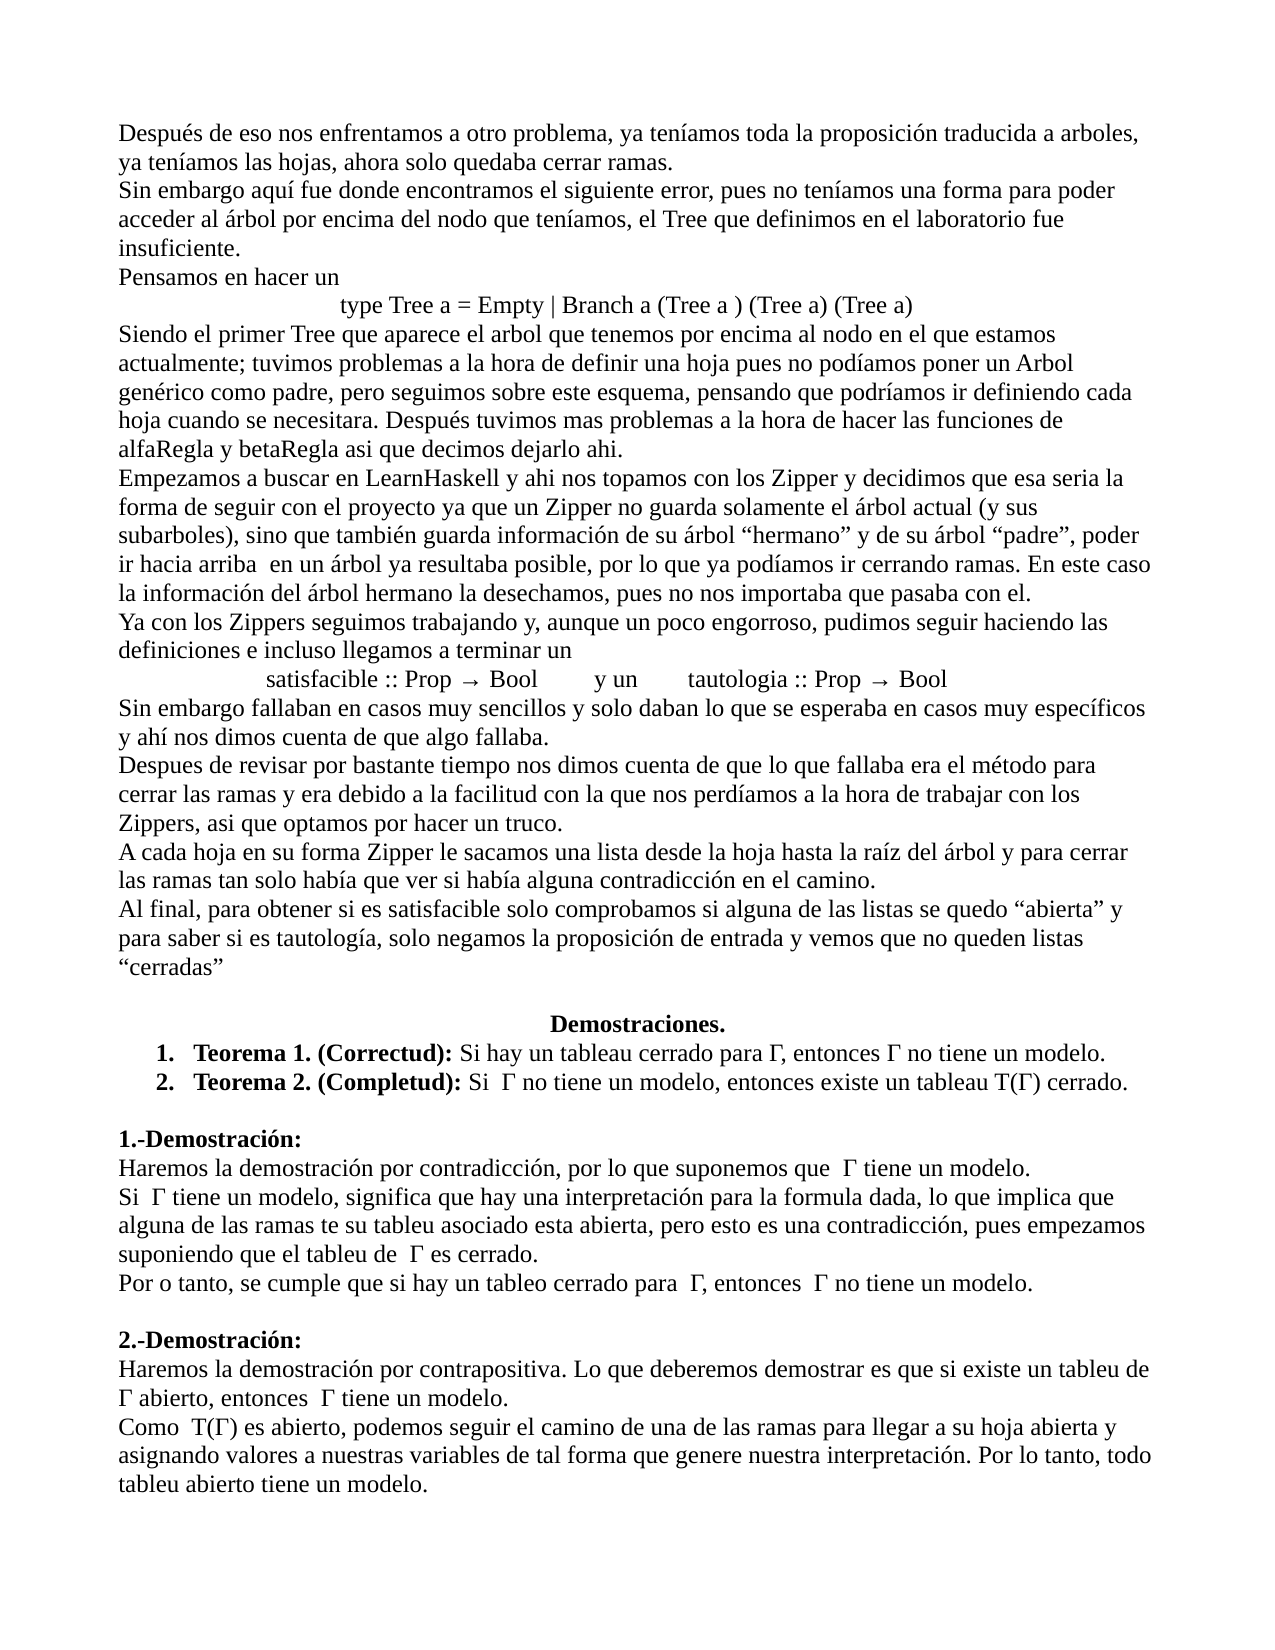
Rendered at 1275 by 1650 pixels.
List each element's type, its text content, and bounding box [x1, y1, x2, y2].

text Si Γ tiene un modelo, significa que hay una interpretación para la formula dada, lo que implica que alguna de las ramas te su tableu asociado esta abierta, pero esto es una contradicción, pues empezamos suponiendo que el tableu de Γ es cerrado. [118, 1182, 1157, 1268]
text 2.-Demostración: [118, 1326, 1157, 1354]
text Empezamos a buscar en LearnHaskell y ahi nos topamos con los Zipper y decidimos que esa seria la forma de seguir con el proyecto ya que un Zipper no guarda solamente el árbol actual (y sus subarboles), sino que también guarda información de su árbol “hermano” y de su árbol “padre”, poder ir hacia arriba en un árbol ya resultaba posible, por lo que ya podíamos ir cerrando ramas. En este caso la información del árbol hermano la desechamos, pues no nos importaba que pasaba con el. [118, 463, 1157, 607]
list Teorema 1. (Correctud): Si hay un tableau cerrado para Γ, entonces Γ no tiene un modelo. [156, 1038, 1157, 1067]
text Despues de revisar por bastante tiempo nos dimos cuenta de que lo que fallaba era el método para cerrar las ramas y era debido a la facilitud con la que nos perdíamos a la hora de trabajar con los Zippers, asi que optamos por hacer un truco. [118, 751, 1157, 837]
text type Tree a = Empty | Branch a (Tree a ) (Tree a) (Tree a) [118, 291, 1157, 319]
text Ya con los Zippers seguimos trabajando y, aunque un poco engorroso, pudimos seguir haciendo las definiciones e incluso llegamos a terminar un [118, 607, 1157, 664]
text Al final, para obtener si es satisfacible solo comprobamos si alguna de las listas se quedo “abierta” y para saber si es tautología, solo negamos la proposición de entrada y vemos que no queden listas “cerradas” [118, 894, 1157, 981]
text Sin embargo fallaban en casos muy sencillos y solo daban lo que se esperaba en casos muy específicos y ahí nos dimos cuenta de que algo fallaba. [118, 693, 1157, 751]
text 1.-Demostración: [118, 1124, 1157, 1153]
text satisfacible :: Prop → Bool y un tautologia :: Prop → Bool [118, 664, 1157, 693]
text Pensamos en hacer un [118, 262, 1157, 291]
text Por o tanto, se cumple que si hay un tableo cerrado para Γ, entonces Γ no tiene un modelo. [118, 1268, 1157, 1297]
text Haremos la demostración por contrapositiva. Lo que deberemos demostrar es que si existe un tableu de Γ abierto, entonces Γ tiene un modelo. [118, 1354, 1157, 1412]
text Haremos la demostración por contradicción, por lo que suponemos que Γ tiene un modelo. [118, 1153, 1157, 1182]
text Demostraciones. [118, 1009, 1157, 1038]
list Teorema 2. (Completud): Si Γ no tiene un modelo, entonces existe un tableau T(Γ) cerrado. [156, 1067, 1157, 1096]
text Después de eso nos enfrentamos a otro problema, ya teníamos toda la proposición traducida a arboles, ya teníamos las hojas, ahora solo quedaba cerrar ramas. [118, 118, 1157, 176]
text Como T(Γ) es abierto, podemos seguir el camino de una de las ramas para llegar a su hoja abierta y asignando valores a nuestras variables de tal forma que genere nuestra interpretación. Por lo tanto, todo tableu abierto tiene un modelo. [118, 1412, 1157, 1498]
text Siendo el primer Tree que aparece el arbol que tenemos por encima al nodo en el que estamos actualmente; tuvimos problemas a la hora de definir una hoja pues no podíamos poner un Arbol genérico como padre, pero seguimos sobre este esquema, pensando que podríamos ir definiendo cada hoja cuando se necesitara. Después tuvimos mas problemas a la hora de hacer las funciones de alfaRegla y betaRegla asi que decimos dejarlo ahi. [118, 319, 1157, 463]
text Sin embargo aquí fue donde encontramos el siguiente error, pues no teníamos una forma para poder acceder al árbol por encima del nodo que teníamos, el Tree que definimos en el laboratorio fue insuficiente. [118, 176, 1157, 262]
text A cada hoja en su forma Zipper le sacamos una lista desde la hoja hasta la raíz del árbol y para cerrar las ramas tan solo había que ver si había alguna contradicción en el camino. [118, 837, 1157, 894]
